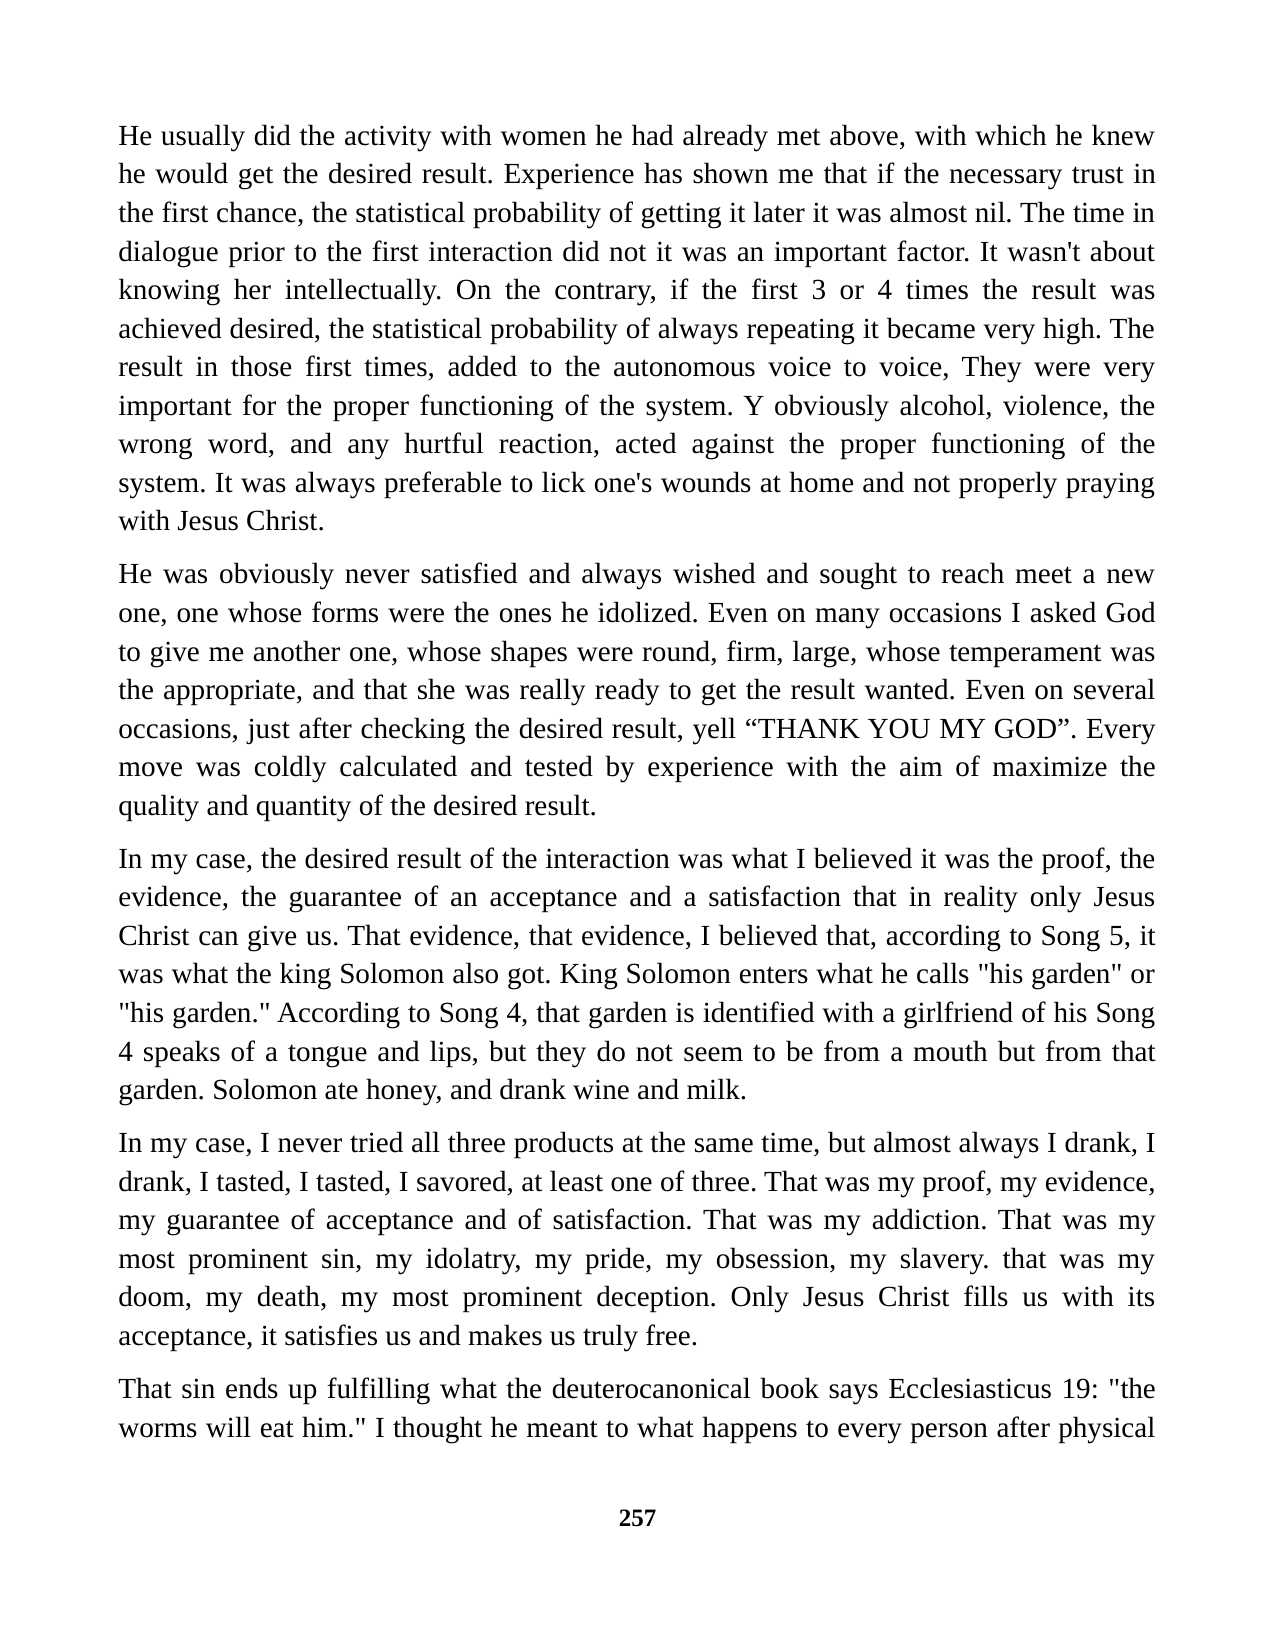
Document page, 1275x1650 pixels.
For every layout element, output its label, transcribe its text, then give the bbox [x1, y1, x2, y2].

text That sin ends up fulfilling what the deuterocanonical book says Ecclesiasticus 19: "the worms will eat him." I thought he meant to what happens to every person after physical [118, 1371, 1157, 1443]
text In my case, I never tried all three products at the same time, but almost always I drank, I drank, I tasted, I tasted, I savored, at least one of three. That was my proof, my evidence, my guarantee of acceptance and of satisfaction. That was my addiction. That was my most prominent sin, my idolatry, my pride, my obsession, my slavery. that was my doom, my death, my most prominent deception. Only Jesus Christ fills us with its acceptance, it satisfies us and makes us truly free. [118, 1125, 1157, 1352]
text In my case, the desired result of the interaction was what I believed it was the proof, the evidence, the guarantee of an acceptance and a satisfaction that in reality only Jesus Christ can give us. That evidence, that evidence, I believed that, according to Song 5, it was what the king Solomon also got. King Solomon enters what he calls "his garden" or "his garden." According to Song 4, that garden is identified with a girlfriend of his Song 4 speaks of a tongue and lips, but they do not seem to be from a mouth but from that garden. Solomon ate honey, and drank wine and milk. [118, 841, 1157, 1106]
text He was obviously never satisfied and always wished and sought to reach meet a new one, one whose forms were the ones he idolized. Even on many occasions I asked God to give me another one, whose shapes were round, firm, large, whose temperament was the appropriate, and that she was really ready to get the result wanted. Even on several occasions, just after checking the desired result, yell “THANK YOU MY GOD”. Every move was coldly calculated and tested by experience with the aim of maximize the quality and quantity of the desired result. [118, 557, 1157, 821]
text He usually did the activity with women he had already met above, with which he knew he would get the desired result. Experience has shown me that if the necessary trust in the first chance, the statistical probability of getting it later it was almost nil. The time in dialogue prior to the first interaction did not it was an important factor. It wasn't about knowing her intellectually. On the contrary, if the first 3 or 4 times the result was achieved desired, the statistical probability of always repeating it became very high. The result in those first times, added to the autonomous voice to voice, They were very important for the proper functioning of the system. Y obviously alcohol, violence, the wrong word, and any hurtful reaction, acted against the proper functioning of the system. It was always preferable to lick one's wounds at home and not properly praying with Jesus Christ. [118, 118, 1157, 537]
